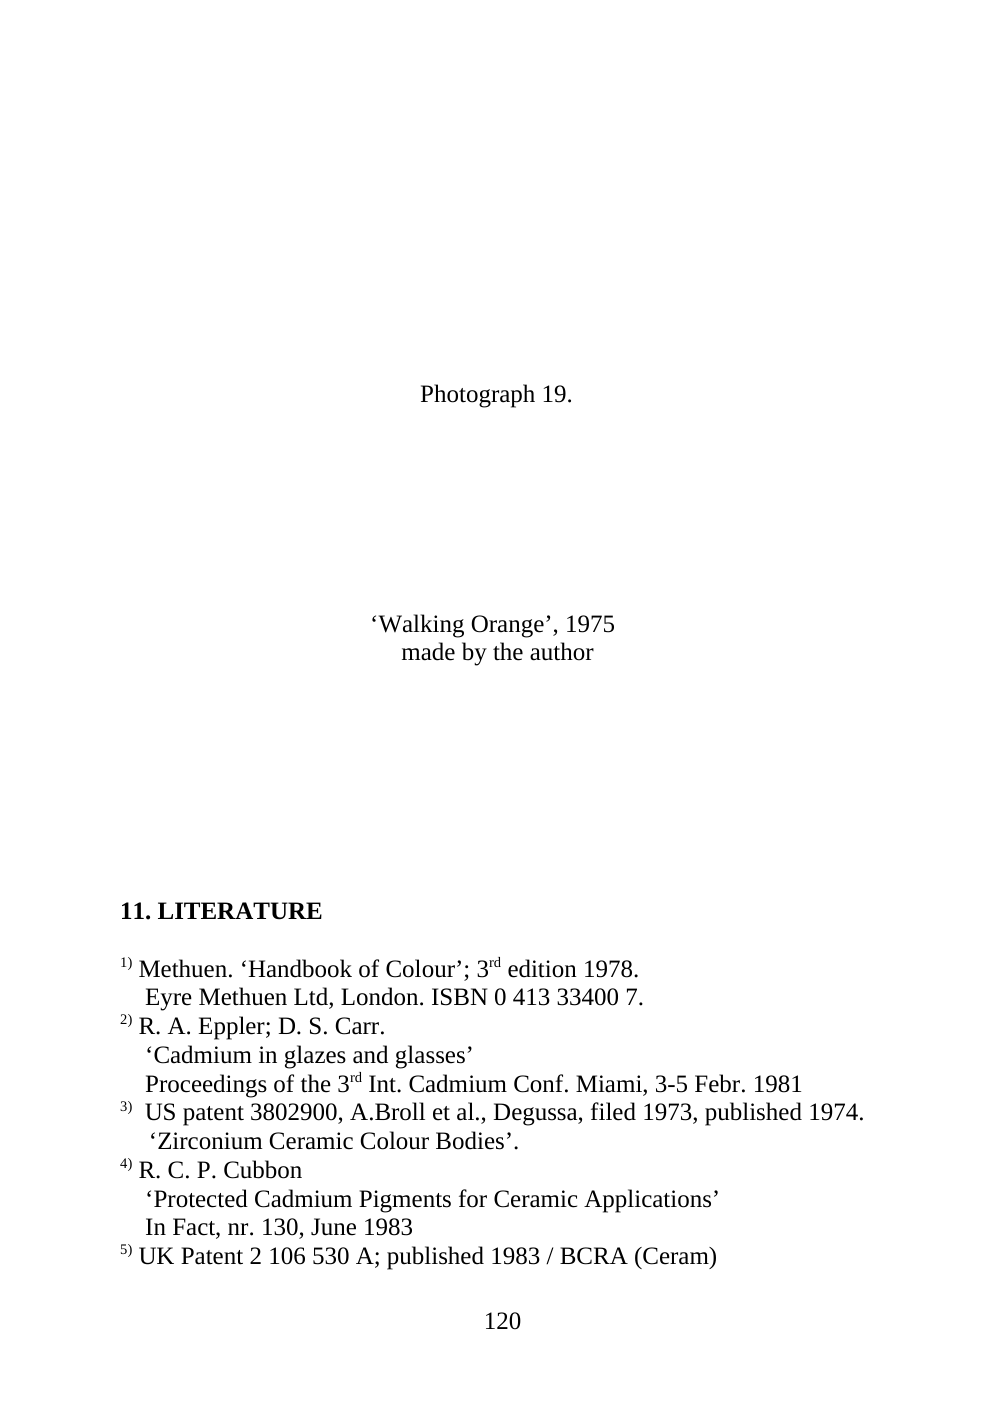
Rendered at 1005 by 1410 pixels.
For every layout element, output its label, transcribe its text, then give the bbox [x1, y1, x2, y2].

text Proceedings of the 3rd Int. Cadmium Conf. Miami, 3-5 Febr. 1981 [120, 1069, 885, 1097]
text ‘Zirconium Ceramic Colour Bodies’. [120, 1126, 885, 1155]
text made by the author [120, 637, 885, 666]
text 4) R. C. P. Cubbon [120, 1155, 885, 1184]
text In Fact, nr. 130, June 1983 [120, 1212, 885, 1241]
text ‘Walking Orange’, 1975 [120, 609, 885, 637]
text 11. LITERATURE [120, 896, 885, 925]
text 3) US patent 3802900, A.Broll et al., Degussa, filed 1973, published 1974. [120, 1097, 885, 1126]
text 1) Methuen. ‘Handbook of Colour’; 3rd edition 1978. [120, 954, 885, 982]
text Photograph 19. [120, 379, 885, 407]
text ‘Cadmium in glazes and glasses’ [120, 1040, 885, 1069]
text Eyre Methuen Ltd, London. ISBN 0 413 33400 7. [120, 982, 885, 1011]
text ‘Protected Cadmium Pigments for Ceramic Applications’ [120, 1184, 885, 1212]
text 2) R. A. Eppler; D. S. Carr. [120, 1011, 885, 1040]
text 5) UK Patent 2 106 530 A; published 1983 / BCRA (Ceram) [120, 1241, 885, 1270]
